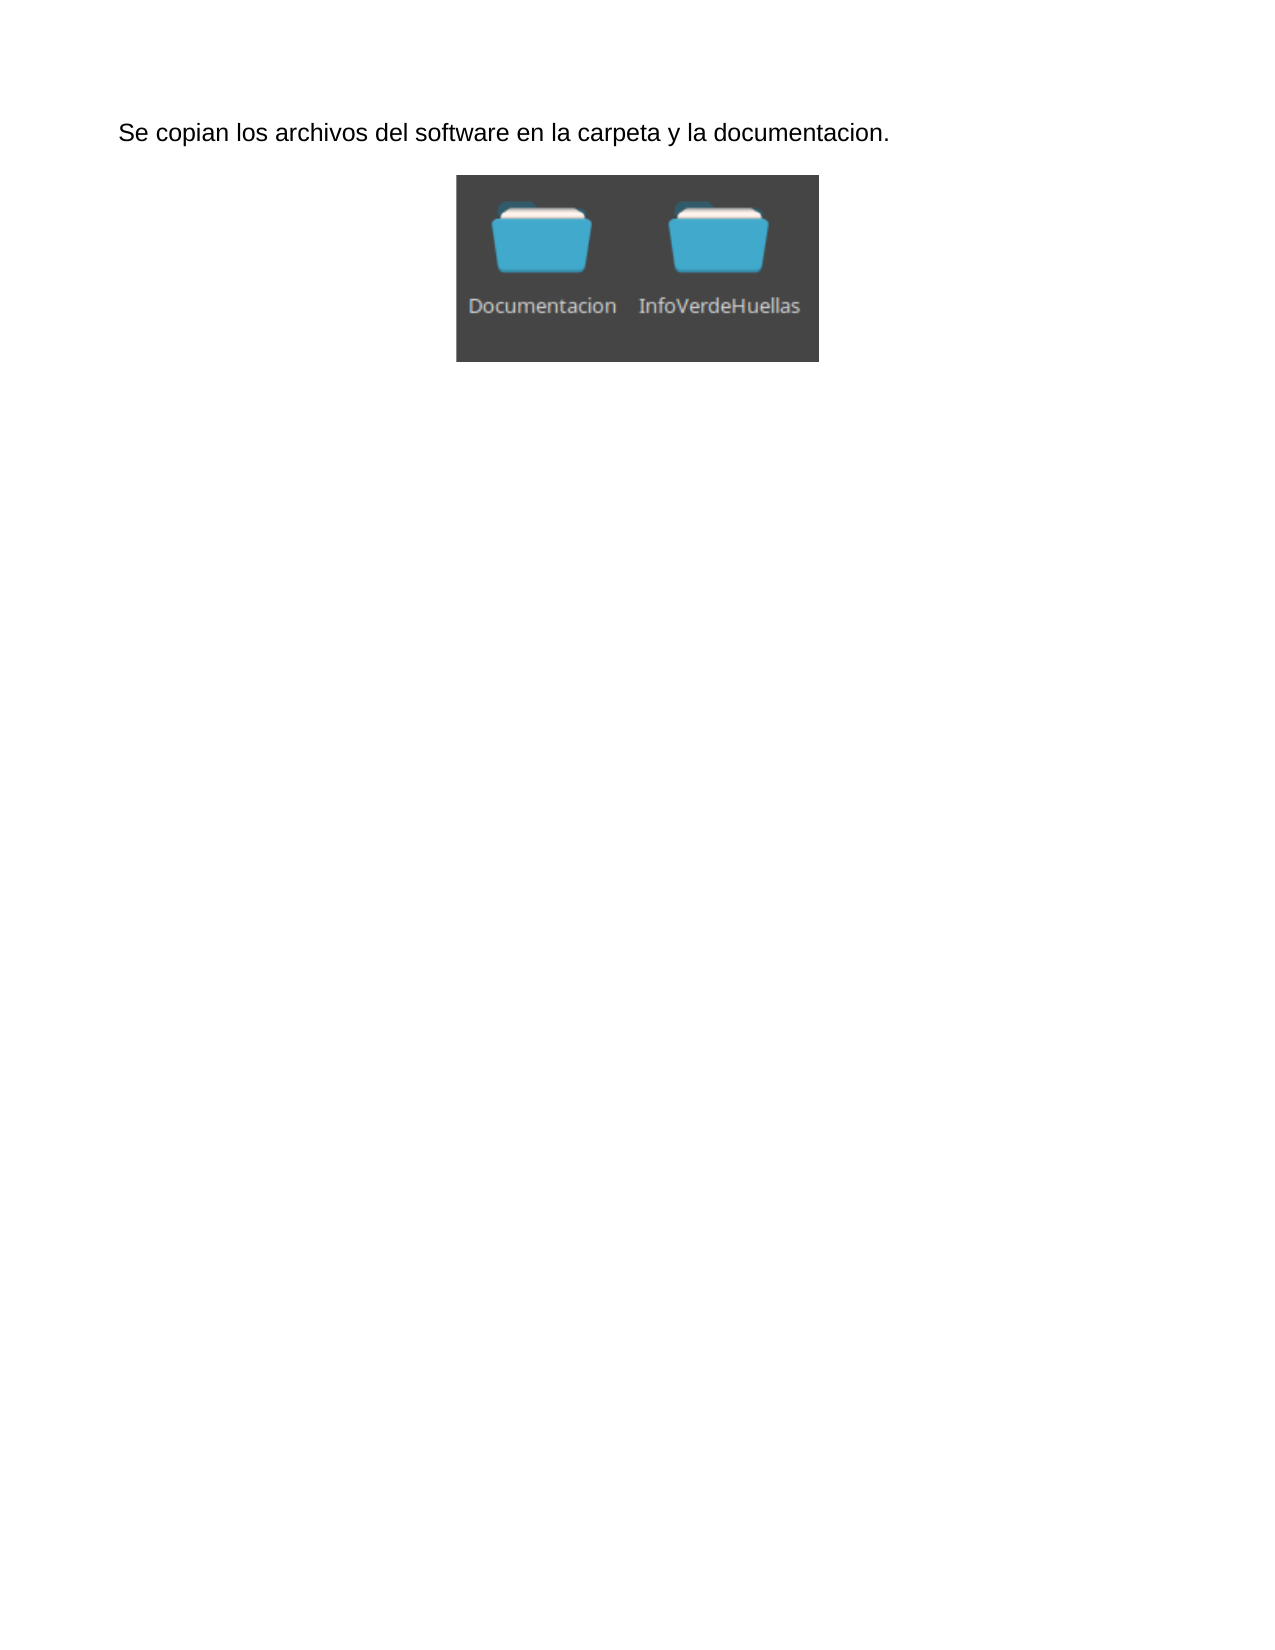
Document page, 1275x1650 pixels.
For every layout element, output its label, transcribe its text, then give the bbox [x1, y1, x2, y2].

text Se copian los archivos del software en la carpeta y la documentacion. [118, 118, 1157, 147]
picture [456, 175, 819, 362]
